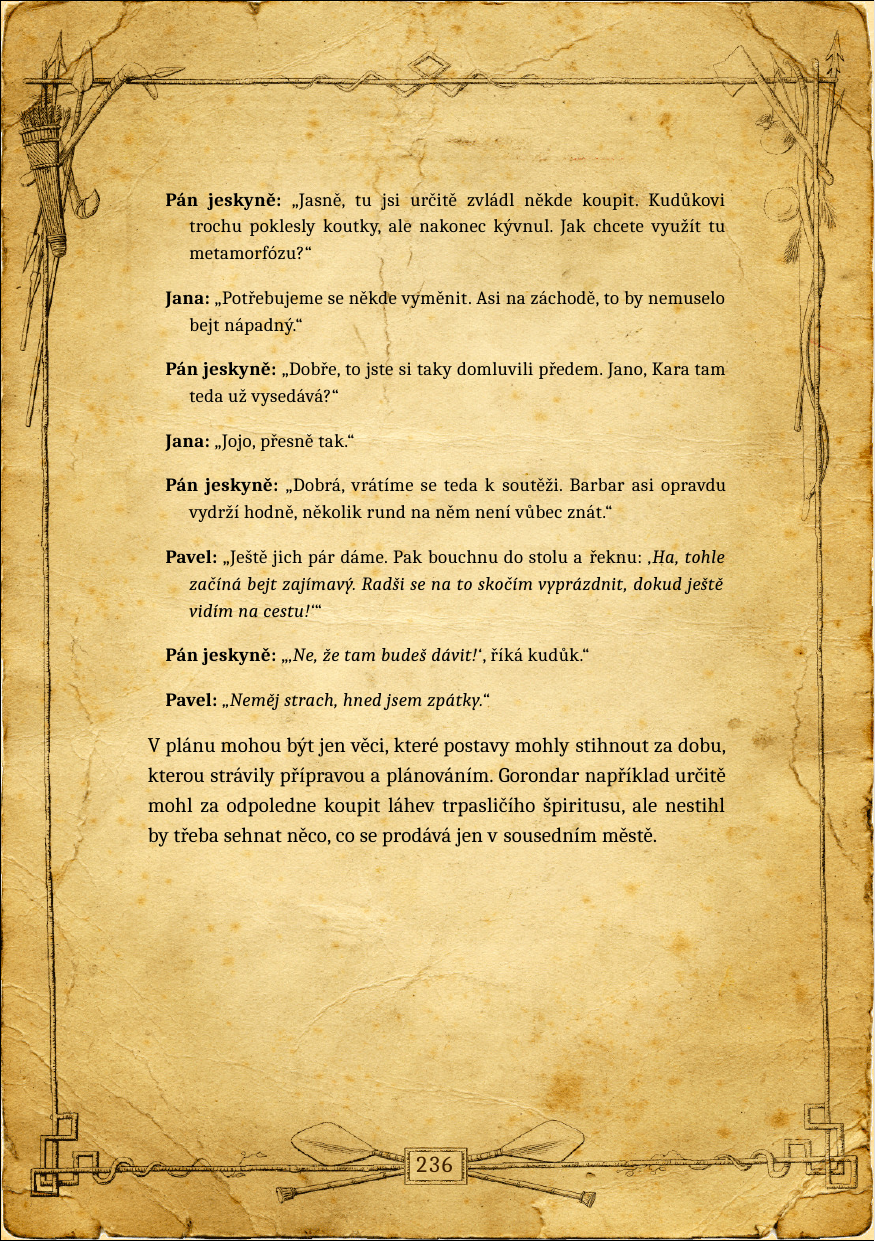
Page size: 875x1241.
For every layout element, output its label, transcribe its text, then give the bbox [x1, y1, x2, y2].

picture [1, 1, 874, 1240]
text Pavel: „Ještě jich pár dáme. Pak bouchnu do stolu a⁠ řeknu: ‚Ha, tohle začíná bejt zajímavý. Radši se na to skočím vyprázdnit, dokud ještě vidím na cestu!‘“ [165, 546, 726, 622]
text Pán jeskyně: „‚Ne, že tam budeš dávit!‘, říká kudůk.“ [165, 645, 726, 666]
text Pán jeskyně: „Dobře, to jste si taky domluvili předem. Jano, Kara tam teda už vysedává?“ [165, 359, 726, 407]
text Pán jeskyně: „Jasně, tu jsi určitě zvládl někde koupit. Kudůkovi trochu poklesly koutky, ale nakonec kývnul. Jak chcete využít tu metamorfózu?“ [165, 189, 726, 264]
text V⁠ plánu mohou být jen věci, které postavy mohly stihnout za dobu, kterou strávily přípravou a⁠ plánováním. Gorondar například určitě mohl za odpoledne koupit láhev trpasličího špiritusu, ale nestihl by třeba sehnat něco, co se prodává jen v⁠ sousedním městě. [148, 734, 726, 847]
text Pavel: „Neměj strach, hned jsem zpátky.“ [165, 689, 726, 711]
text Jana: „Jojo, přesně tak.“ [165, 430, 726, 452]
text Pán jeskyně: „Dobrá, vrátíme se teda k⁠ soutěži. Barbar asi opravdu vydrží hodně, několik rund na něm není vůbec znát.“ [165, 475, 726, 523]
text Jana: „Potřebujeme se někde vyměnit. Asi na záchodě, to by nemuselo bejt nápadný.“ [165, 287, 726, 336]
